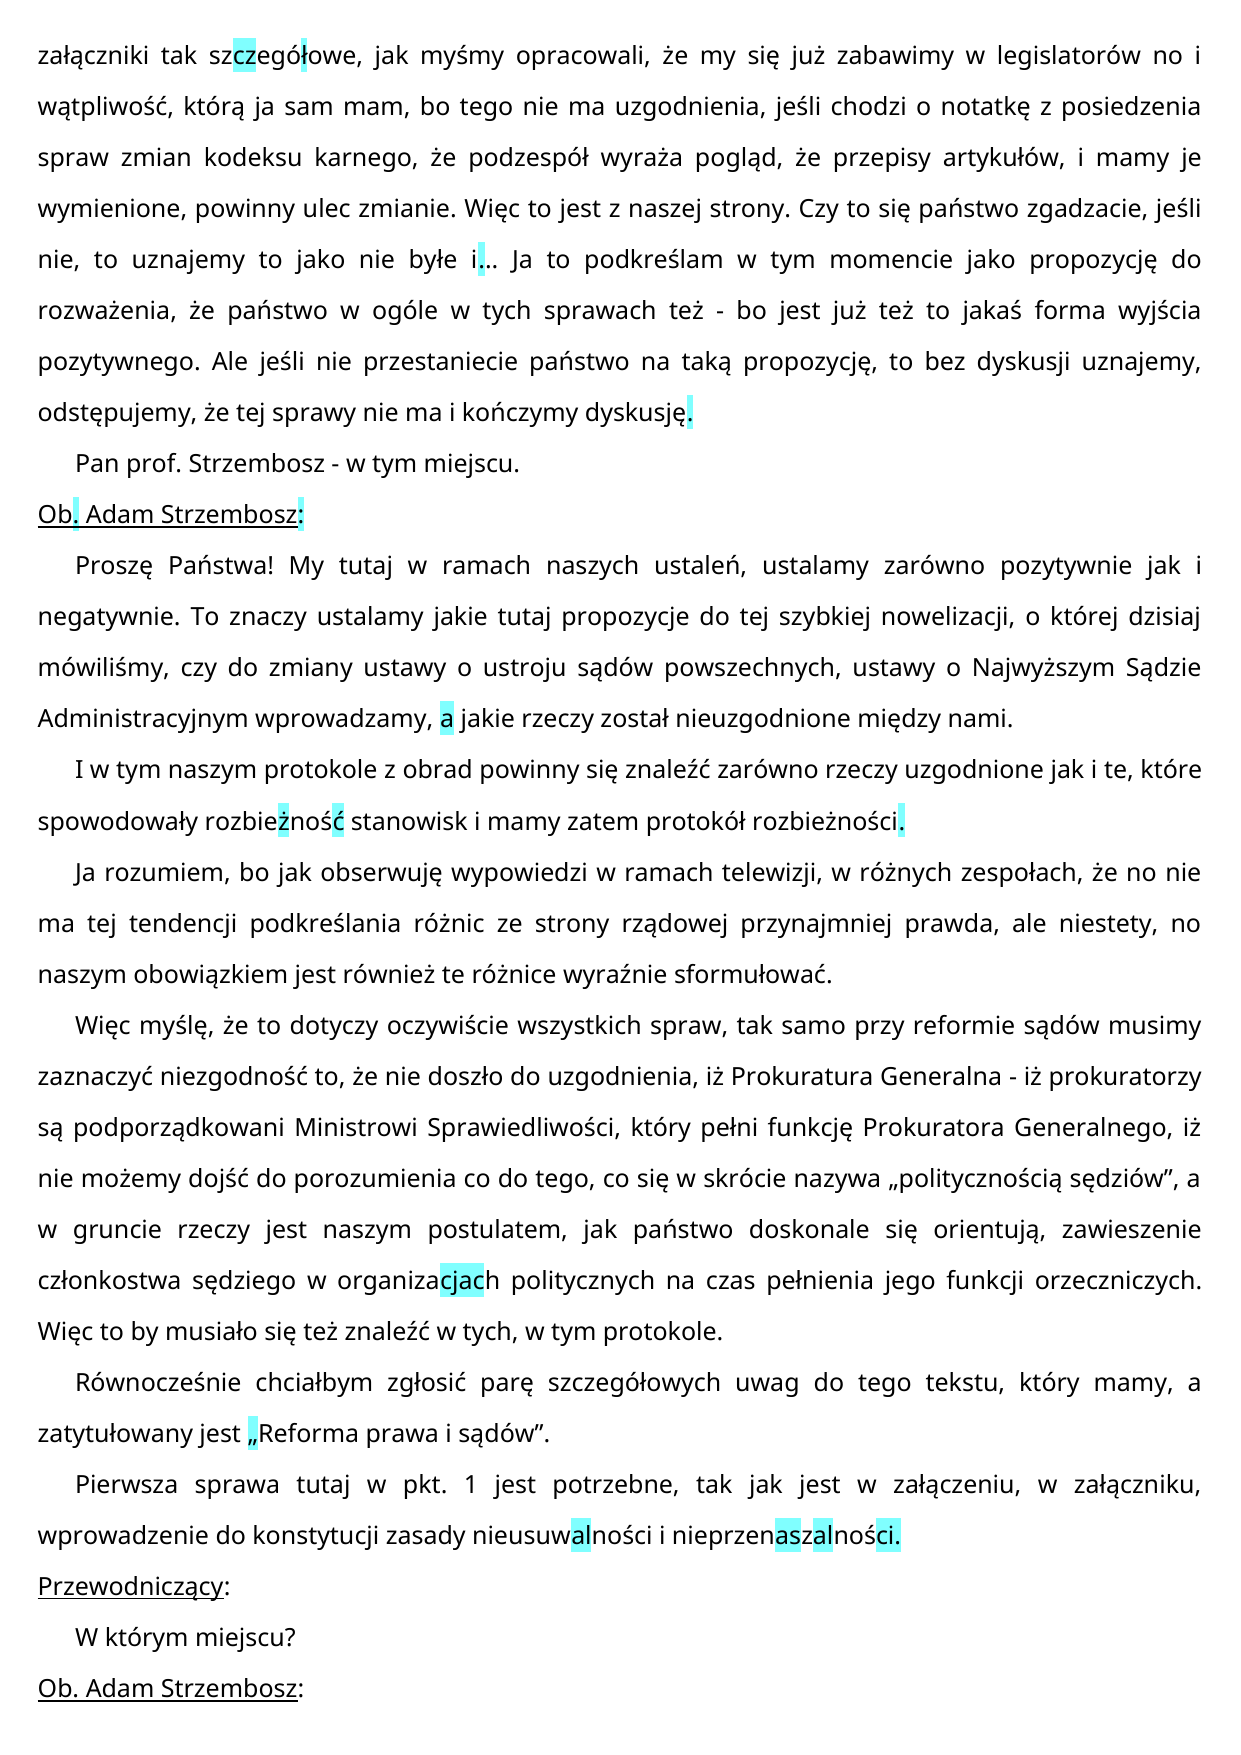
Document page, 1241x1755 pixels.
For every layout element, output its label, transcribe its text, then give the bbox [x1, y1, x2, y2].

text Ja rozumiem, bo jak obserwuję wypowiedzi w ramach telewizji, w różnych zespołach, że no nie ma tej tendencji podkreślania różnic ze strony rządowej przynajmniej prawda, ale niestety, no naszym obowiązkiem jest również te różnice wyraźnie sformułować. [37, 854, 1203, 990]
text Proszę Państwa! My tutaj w ramach naszych ustaleń, ustalamy zarówno pozytywnie jak i negatywnie. To znaczy ustalamy jakie tutaj propozycje do tej szybkiej nowelizacji, o której dzisiaj mówiliśmy, czy do zmiany ustawy o ustroju sądów powszechnych, ustawy o Najwyższym Sądzie Administracyjnym wprowadzamy, a jakie rzeczy został nieuzgodnione między nami. [37, 548, 1203, 735]
text Pan prof. Strzembosz - w tym miejscu. [37, 446, 1203, 480]
text W którym miejscu? [37, 1620, 1203, 1654]
text Ob. Adam Strzembosz: [37, 497, 1203, 531]
text załączniki tak szczegółowe, jak myśmy opracowali, że my się już zabawimy w legislatorów no i wątpliwość, którą ja sam mam, bo tego nie ma uzgodnienia, jeśli chodzi o notatkę z posiedzenia spraw zmian kodeksu karnego, że podzespół wyraża pogląd, że przepisy artykułów, i mamy je wymienione, powinny ulec zmianie. Więc to jest z naszej strony. Czy to się państwo zgadzacie, jeśli nie, to uznajemy to jako nie byłe i... Ja to podkreślam w tym momencie jako propozycję do rozważenia, że państwo w ogóle w tych sprawach też - bo jest już też to jakaś forma wyjścia pozytywnego. Ale jeśli nie przestaniecie państwo na taką propozycję, to bez dyskusji uznajemy, odstępujemy, że tej sprawy nie ma i kończymy dyskusję. [37, 37, 1203, 429]
text Równocześnie chciałbym zgłosić parę szczegółowych uwag do tego tekstu, który mamy, a zatytułowany jest „Reforma prawa i sądów”. [37, 1364, 1203, 1450]
text Ob. Adam Strzembosz: [37, 1671, 1203, 1705]
text Przewodniczący: [37, 1569, 1203, 1603]
text I w tym naszym protokole z obrad powinny się znaleźć zarówno rzeczy uzgodnione jak i te, które spowodowały rozbieżność stanowisk i mamy zatem protokół rozbieżności. [37, 752, 1203, 837]
text Pierwsza sprawa tutaj w pkt. 1 jest potrzebne, tak jak jest w załączeniu, w załączniku, wprowadzenie do konstytucji zasady nieusuwalności i nieprzenaszalności. [37, 1467, 1203, 1552]
text Więc myślę, że to dotyczy oczywiście wszystkich spraw, tak samo przy reformie sądów musimy zaznaczyć niezgodność to, że nie doszło do uzgodnienia, iż Prokuratura Generalna - iż prokuratorzy są podporządkowani Ministrowi Sprawiedliwości, który pełni funkcję Prokuratora Generalnego, iż nie możemy dojść do porozumienia co do tego, co się w skrócie nazywa „politycznością sędziów”, a w gruncie rzeczy jest naszym postulatem, jak państwo doskonale się orientują, zawieszenie członkostwa sędziego w organizacjach politycznych na czas pełnienia jego funkcji orzeczniczych. Więc to by musiało się też znaleźć w tych, w tym protokole. [37, 1007, 1203, 1348]
